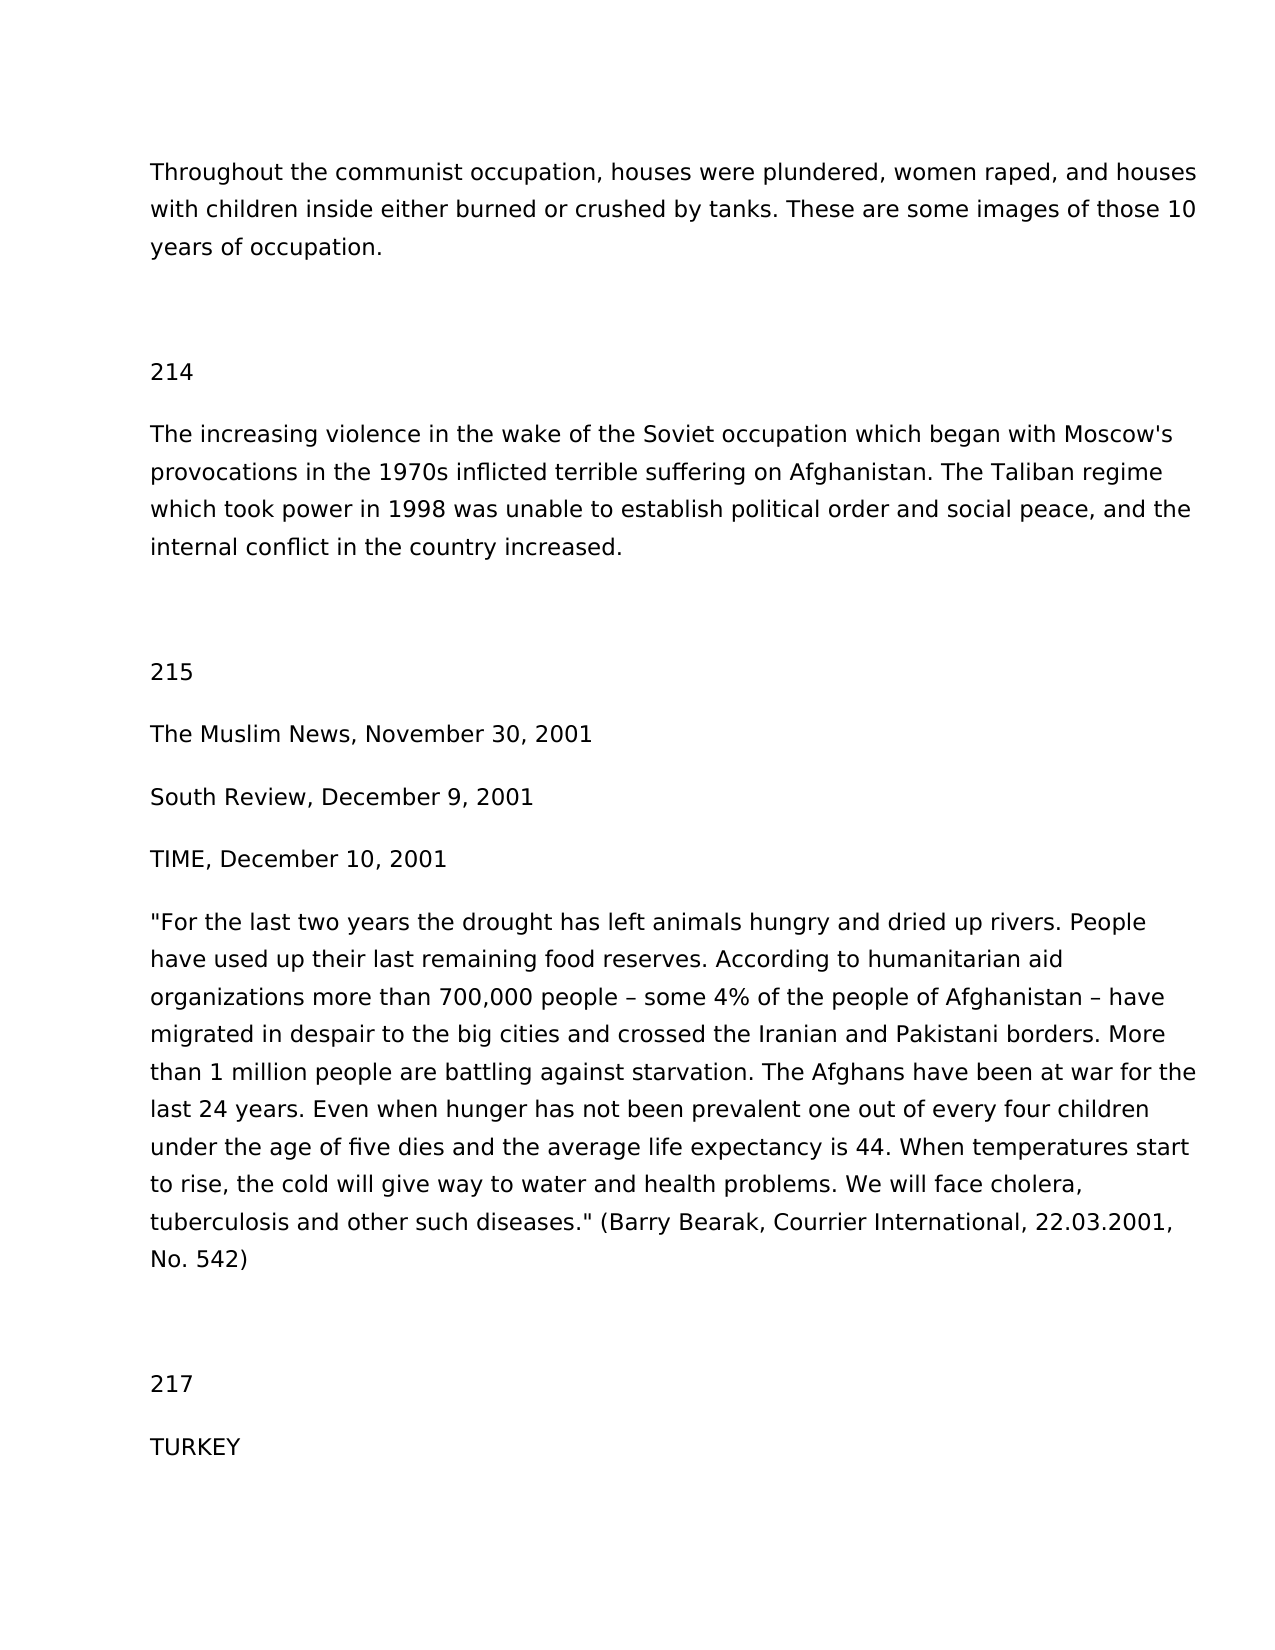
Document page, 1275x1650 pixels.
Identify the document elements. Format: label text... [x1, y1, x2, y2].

text 217 [150, 1362, 1200, 1400]
text 215 [150, 650, 1200, 687]
text TURKEY [150, 1425, 1200, 1462]
text 214 [150, 350, 1200, 387]
text Throughout the communist occupation, houses were plundered, women raped, and houses with children inside either burned or crushed by tanks. These are some images of those 10 years of occupation. [150, 150, 1200, 262]
text The increasing violence in the wake of the Soviet occupation which began with Moscow's provocations in the 1970s inflicted terrible suffering on Afghanistan. The Taliban regime which took power in 1998 was unable to establish political order and social peace, and the internal conflict in the country increased. [150, 412, 1200, 562]
text "For the last two years the drought has left animals hungry and dried up rivers. People have used up their last remaining food reserves. According to humanitarian aid organizations more than 700,000 people – some 4% of the people of Afghanistan – have migrated in despair to the big cities and crossed the Iranian and Pakistani borders. More than 1 million people are battling against starvation. The Afghans have been at war for the last 24 years. Even when hunger has not been prevalent one out of every four children under the age of five dies and the average life expectancy is 44. When temperatures start to rise, the cold will give way to water and health problems. We will face cholera, tuberculosis and other such diseases." (Barry Bearak, Courrier International, 22.03.2001, No. 542) [150, 900, 1200, 1275]
text South Review, December 9, 2001 [150, 775, 1200, 812]
text The Muslim News, November 30, 2001 [150, 712, 1200, 750]
text TIME, December 10, 2001 [150, 837, 1200, 875]
